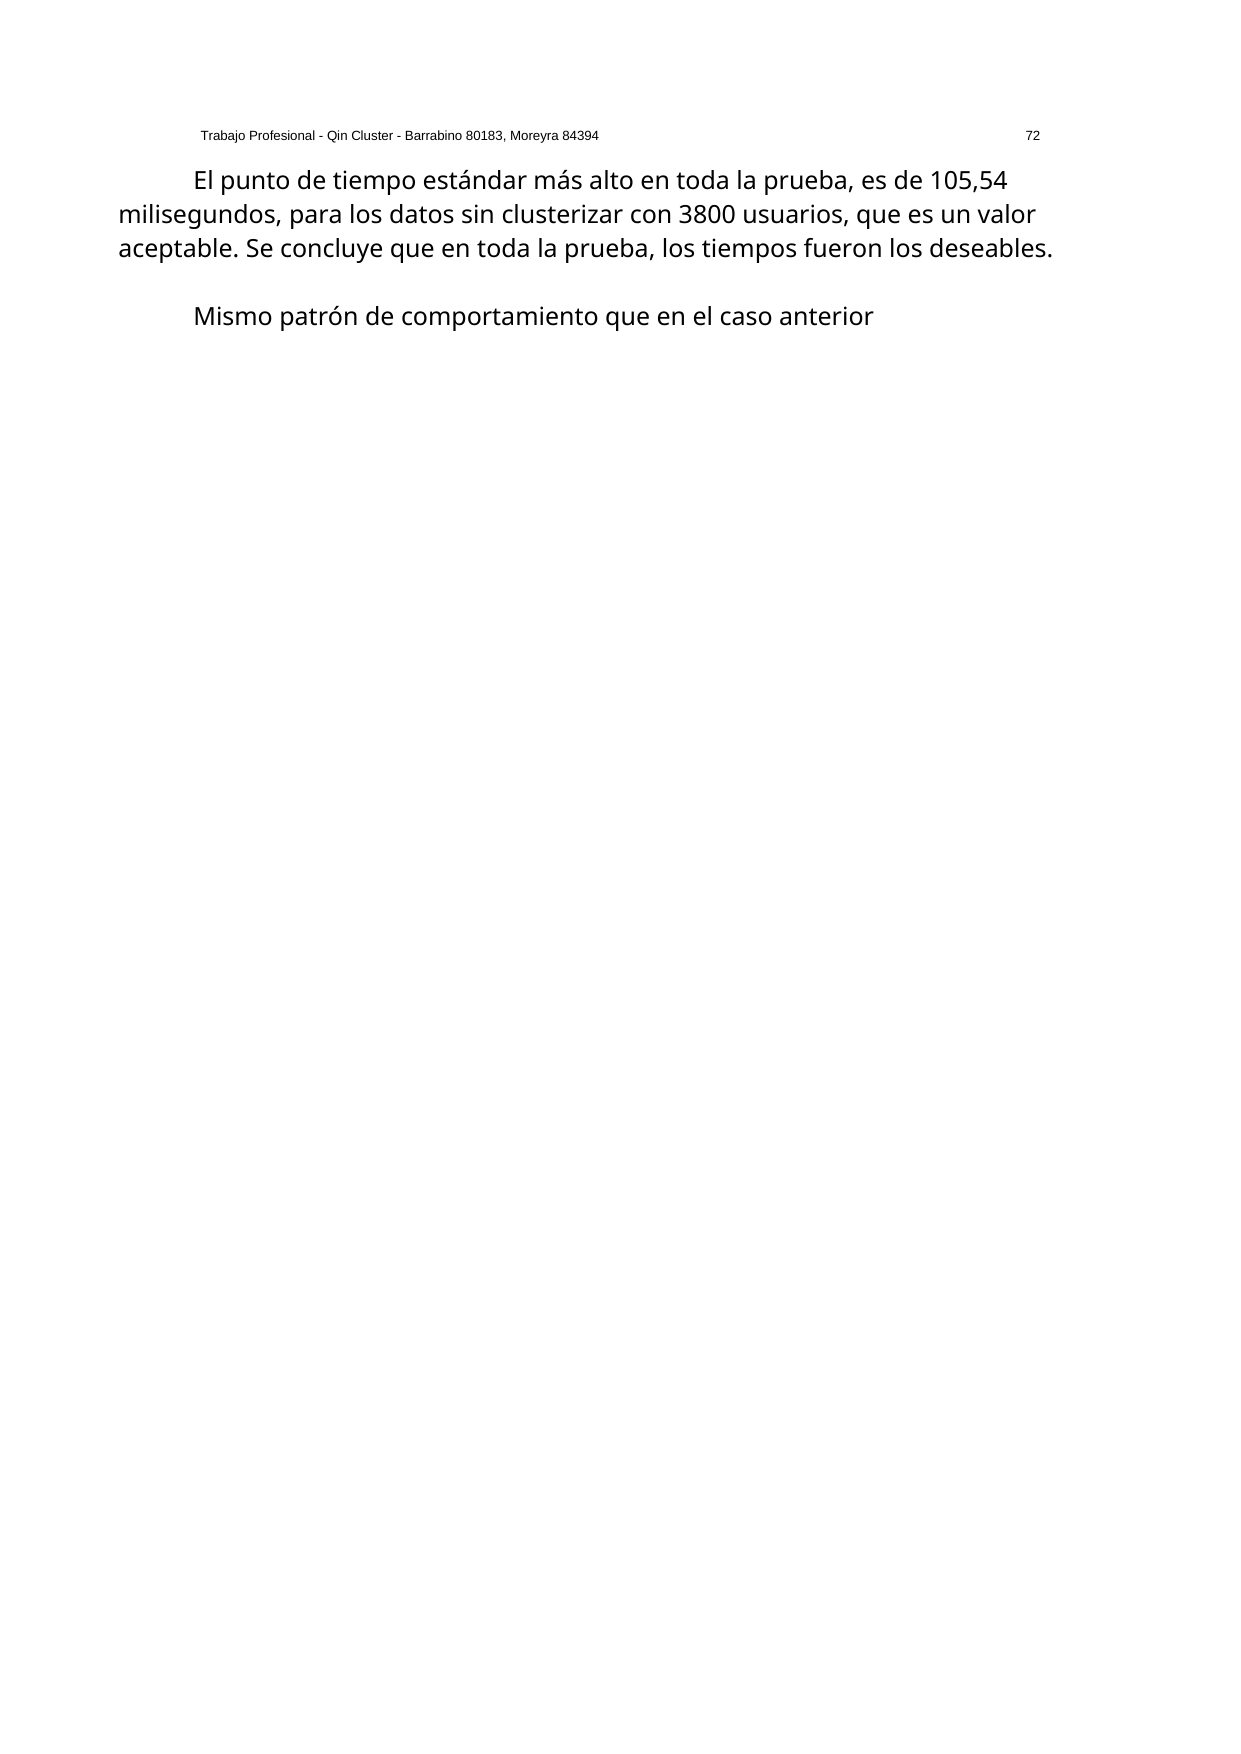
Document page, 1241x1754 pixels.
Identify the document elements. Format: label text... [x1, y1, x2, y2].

text El punto de tiempo estándar más alto en toda la prueba, es de 105,54 milisegundos, para los datos sin clusterizar con 3800 usuarios, que es un valor aceptable. Se concluye que en toda la prueba, los tiempos fueron los deseables. [118, 162, 1122, 265]
text Mismo patrón de comportamiento que en el caso anterior [118, 299, 1122, 333]
